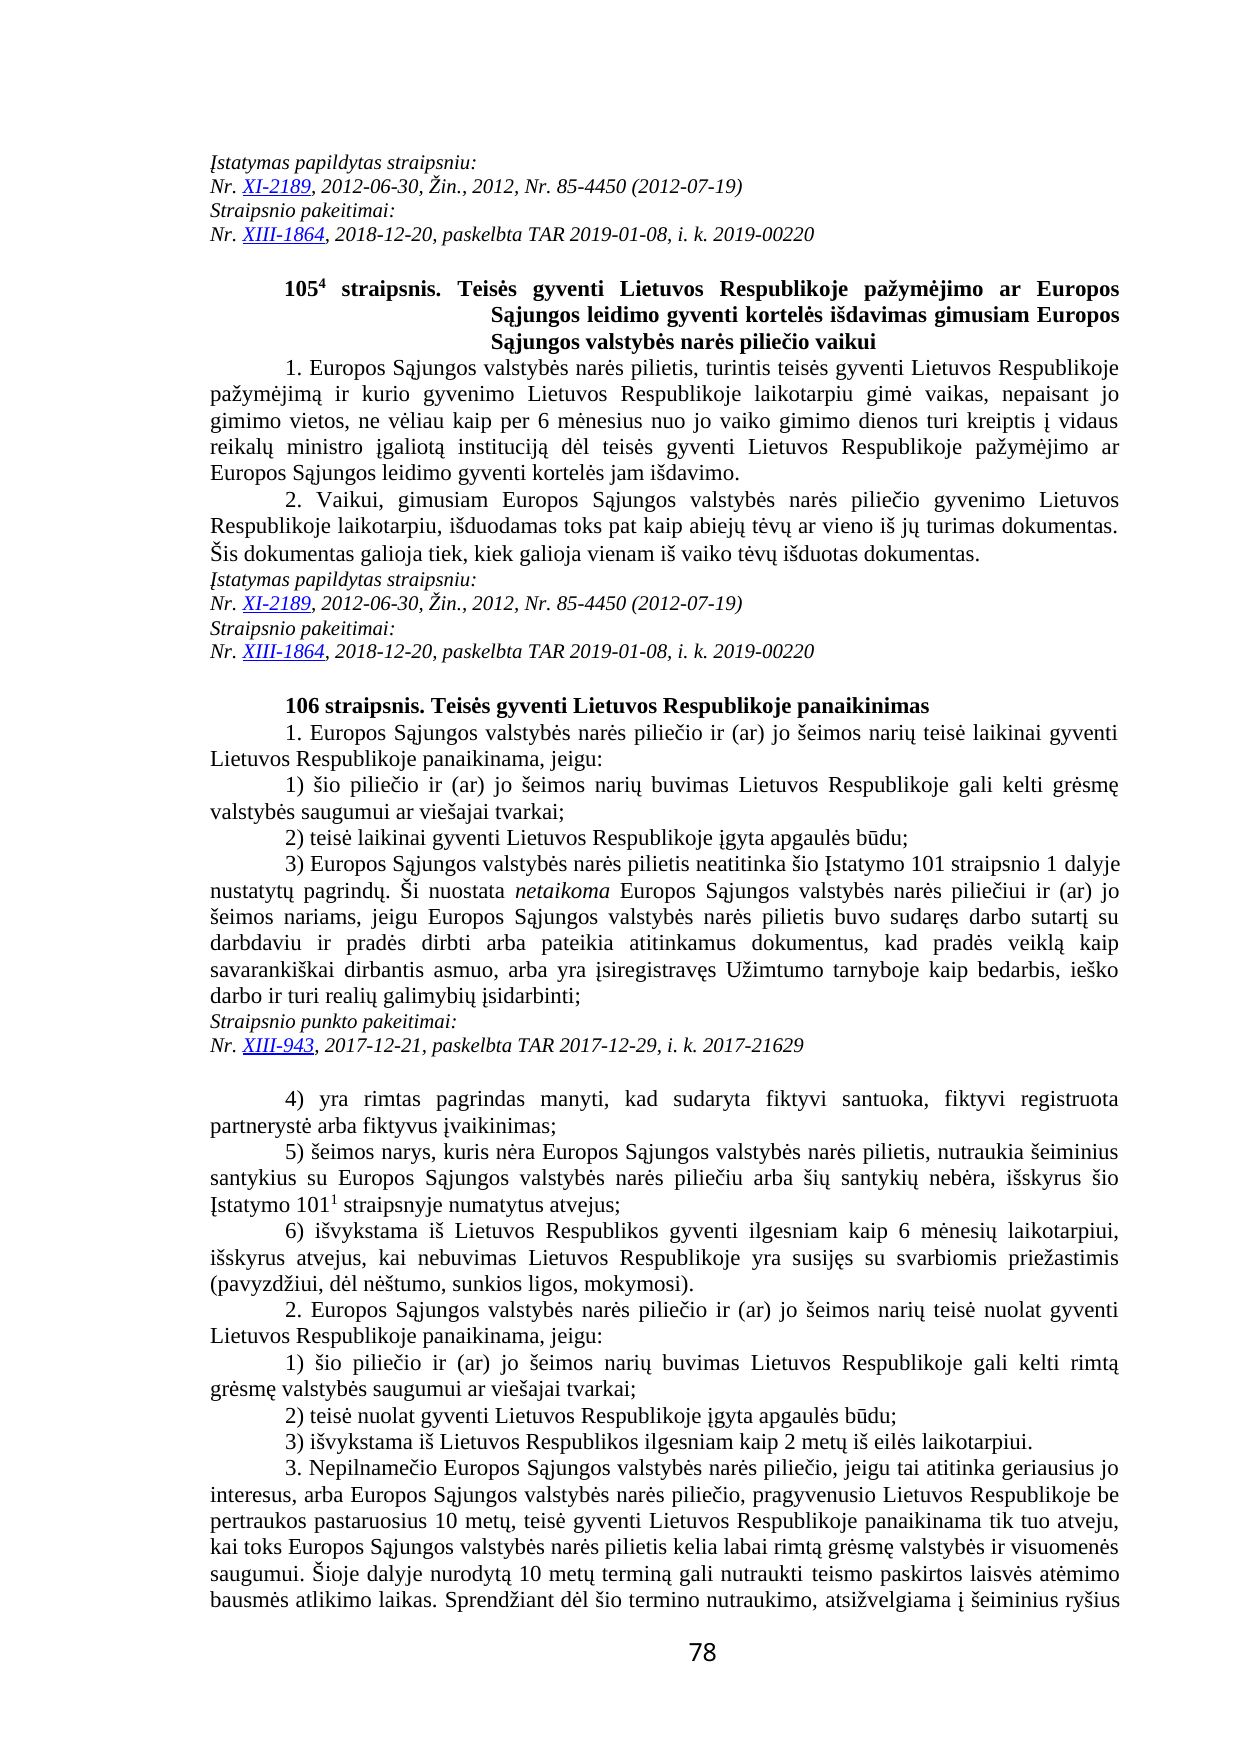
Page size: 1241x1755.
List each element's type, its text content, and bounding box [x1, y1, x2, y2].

text 4) yra rimtas pagrindas manyti, kad sudaryta fiktyvi santuoka, fiktyvi registruota partnerystė arba fiktyvus įvaikinimas; [210, 1085, 1120, 1138]
text Įstatymas papildytas straipsniu: [210, 150, 1120, 174]
text 6) išvykstama iš Lietuvos Respublikos gyventi ilgesniam kaip 6 mėnesių laikotarpiui, išskyrus atvejus, kai nebuvimas Lietuvos Respublikoje yra susijęs su svarbiomis priežastimis (pavyzdžiui, dėl nėštumo, sunkios ligos, mokymosi). [210, 1217, 1120, 1296]
text 1. Europos Sąjungos valstybės narės piliečio ir (ar) jo šeimos narių teisė laikinai gyventi Lietuvos Respublikoje panaikinama, jeigu: [210, 719, 1120, 771]
text 2) teisė nuolat gyventi Lietuvos Respublikoje įgyta apgaulės būdu; [210, 1402, 1120, 1428]
text 1) šio piliečio ir (ar) jo šeimos narių buvimas Lietuvos Respublikoje gali kelti rimtą grėsmę valstybės saugumui ar viešajai tvarkai; [210, 1349, 1120, 1402]
text Straipsnio pakeitimai: [210, 615, 1120, 639]
text 2. Europos Sąjungos valstybės narės piliečio ir (ar) jo šeimos narių teisė nuolat gyventi Lietuvos Respublikoje panaikinama, jeigu: [210, 1296, 1120, 1349]
text Nr. XIII-943, 2017-12-21, paskelbta TAR 2017-12-29, i. k. 2017-21629 [210, 1033, 1120, 1057]
text Nr. XI-2189, 2012-06-30, Žin., 2012, Nr. 85-4450 (2012-07-19) [210, 591, 1120, 615]
text Straipsnio pakeitimai: [210, 198, 1120, 222]
text 2. Vaikui, gimusiam Europos Sąjungos valstybės narės piliečio gyvenimo Lietuvos Respublikoje laikotarpiu, išduodamas toks pat kaip abiejų tėvų ar vieno iš jų turimas dokumentas. Šis dokumentas galioja tiek, kiek galioja vienam iš vaiko tėvų išduotas dokumentas. [210, 486, 1120, 567]
text Nr. XIII-1864, 2018-12-20, paskelbta TAR 2019-01-08, i. k. 2019-00220 [210, 639, 1120, 663]
text 1054 straipsnis. Teisės gyventi Lietuvos Respublikoje pažymėjimo ar Europos Sąjungos leidimo gyventi kortelės išdavimas gimusiam Europos Sąjungos valstybės narės piliečio vaikui [284, 275, 1120, 354]
text Straipsnio punkto pakeitimai: [210, 1008, 1120, 1033]
text Nr. XIII-1864, 2018-12-20, paskelbta TAR 2019-01-08, i. k. 2019-00220 [210, 222, 1120, 246]
text Įstatymas papildytas straipsniu: [210, 567, 1120, 591]
text 5) šeimos narys, kuris nėra Europos Sąjungos valstybės narės pilietis, nutraukia šeiminius santykius su Europos Sąjungos valstybės narės piliečiu arba šių santykių nebėra, išskyrus šio Įstatymo 1011 straipsnyje numatytus atvejus; [210, 1138, 1120, 1217]
text 1. Europos Sąjungos valstybės narės pilietis, turintis teisės gyventi Lietuvos Respublikoje pažymėjimą ir kurio gyvenimo Lietuvos Respublikoje laikotarpiu gimė vaikas, nepaisant jo gimimo vietos, ne vėliau kaip per 6 mėnesius nuo jo vaiko gimimo dienos turi kreiptis į vidaus reikalų ministro įgaliotą instituciją dėl teisės gyventi Lietuvos Respublikoje pažymėjimo ar Europos Sąjungos leidimo gyventi kortelės jam išdavimo. [210, 354, 1120, 486]
text Nr. XI-2189, 2012-06-30, Žin., 2012, Nr. 85-4450 (2012-07-19) [210, 174, 1120, 198]
text 1) šio piliečio ir (ar) jo šeimos narių buvimas Lietuvos Respublikoje gali kelti grėsmę valstybės saugumui ar viešajai tvarkai; [210, 771, 1120, 824]
text 3) išvykstama iš Lietuvos Respublikos ilgesniam kaip 2 metų iš eilės laikotarpiui. [210, 1428, 1120, 1454]
text 3. Nepilnamečio Europos Sąjungos valstybės narės piliečio, jeigu tai atitinka geriausius jo interesus, arba Europos Sąjungos valstybės narės piliečio, pragyvenusio Lietuvos Respublikoje be pertraukos pastaruosius 10 metų, teisė gyventi Lietuvos Respublikoje panaikinama tik tuo atveju, kai toks Europos Sąjungos valstybės narės pilietis kelia labai rimtą grėsmę valstybės ir visuomenės saugumui. Šioje dalyje nurodytą 10 metų terminą gali nutraukti teismo paskirtos laisvės atėmimo bausmės atlikimo laikas. Sprendžiant dėl šio termino nutraukimo, atsižvelgiama į šeiminius ryšius [210, 1454, 1120, 1612]
text 2) teisė laikinai gyventi Lietuvos Respublikoje įgyta apgaulės būdu; [210, 824, 1120, 850]
text 3) Europos Sąjungos valstybės narės pilietis neatitinka šio Įstatymo 101 straipsnio 1 dalyje nustatytų pagrindų. Ši nuostata netaikoma Europos Sąjungos valstybės narės piliečiui ir (ar) jo šeimos nariams, jeigu Europos Sąjungos valstybės narės pilietis buvo sudaręs darbo sutartį su darbdaviu ir pradės dirbti arba pateikia atitinkamus dokumentus, kad pradės veiklą kaip savarankiškai dirbantis asmuo, arba yra įsiregistravęs Užimtumo tarnyboje kaip bedarbis, ieško darbo ir turi realių galimybių įsidarbinti; [210, 850, 1120, 1008]
text 106 straipsnis. Teisės gyventi Lietuvos Respublikoje panaikinimas [210, 692, 1120, 719]
